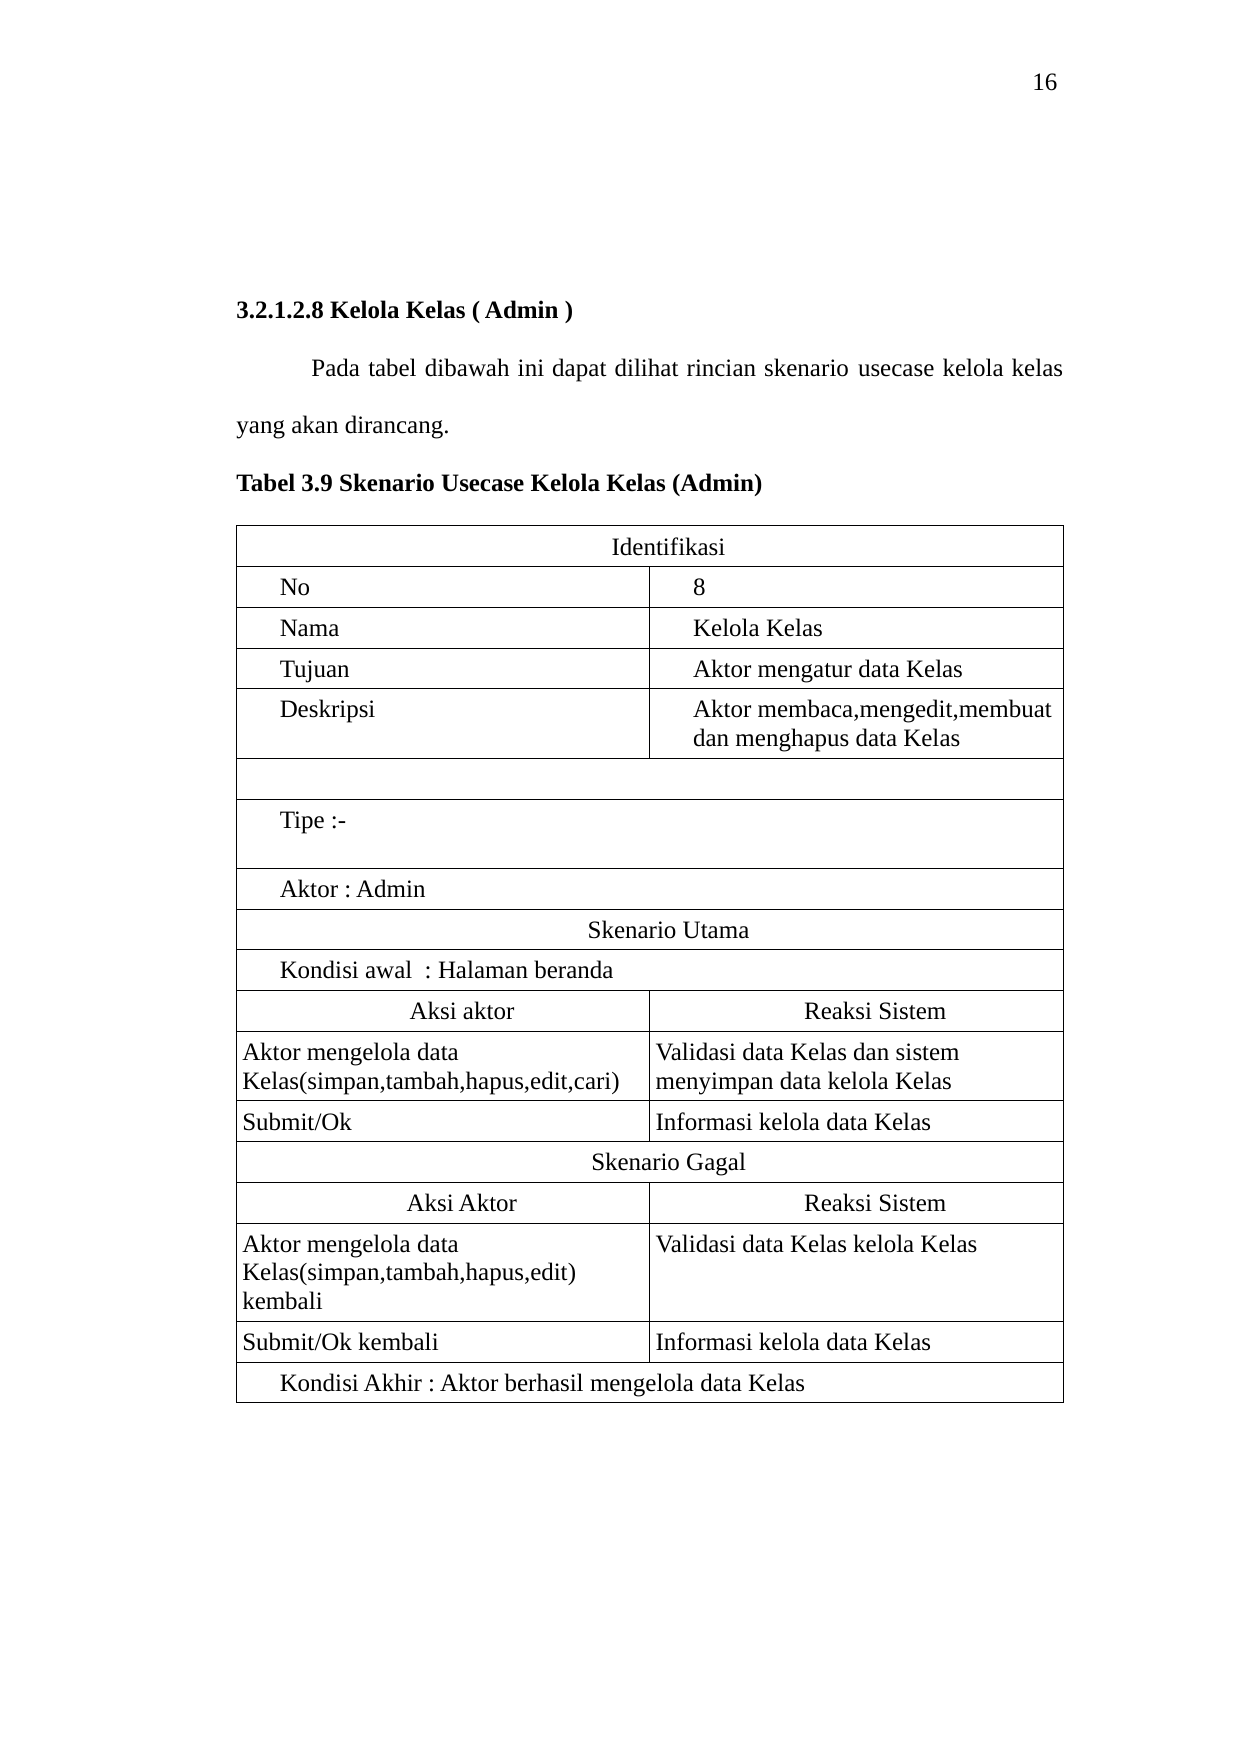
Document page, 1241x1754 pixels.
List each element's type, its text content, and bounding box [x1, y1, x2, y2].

table_cell Submit/Ok kembali [237, 1322, 649, 1361]
text Pada tabel dibawah ini dapat dilihat rincian skenario usecase kelola kelas yang akan dirancang. [236, 353, 1063, 439]
table_cell Aktor : Admin [237, 869, 1063, 909]
table_cell Tipe :- [237, 800, 1063, 868]
table_cell Tujuan [237, 649, 649, 688]
table_cell Reaksi Sistem [650, 991, 1063, 1031]
table_cell Deskripsi [237, 689, 649, 758]
table_cell Validasi data Kelas dan sistem menyimpan data kelola Kelas [650, 1032, 1063, 1100]
table_cell Aktor mengelola data Kelas(simpan,tambah,hapus,edit,cari) [237, 1032, 649, 1100]
text Tabel 3.9 Skenario Usecase Kelola Kelas (Admin) [236, 468, 1063, 497]
table_cell No [237, 567, 649, 607]
table_cell Skenario Gagal [237, 1142, 1063, 1182]
table_cell Kondisi awal : Halaman beranda [237, 950, 1063, 990]
table_cell Kondisi Akhir : Aktor berhasil mengelola data Kelas [237, 1363, 1063, 1402]
table_cell Validasi data Kelas kelola Kelas [650, 1224, 1063, 1321]
table_cell Reaksi Sistem [650, 1183, 1063, 1222]
table_cell Aksi Aktor [237, 1183, 649, 1222]
table_cell [237, 759, 1063, 798]
table_header Identifikasi [237, 526, 1063, 566]
subtitle 3.2.1.2.8 Kelola Kelas ( Admin ) [236, 295, 1063, 324]
table_cell Aksi aktor [237, 991, 649, 1031]
table_cell Nama [237, 608, 649, 647]
table_cell Informasi kelola data Kelas [650, 1322, 1063, 1361]
table_cell Informasi kelola data Kelas [650, 1101, 1063, 1141]
table_cell Aktor mengatur data Kelas [650, 649, 1063, 688]
table_cell 8 [650, 567, 1063, 607]
table_cell Submit/Ok [237, 1101, 649, 1141]
table_cell Aktor membaca,mengedit,membuat dan menghapus data Kelas [650, 689, 1063, 758]
table_cell Aktor mengelola data Kelas(simpan,tambah,hapus,edit) kembali [237, 1224, 649, 1321]
table_cell Skenario Utama [237, 910, 1063, 949]
table_cell Kelola Kelas [650, 608, 1063, 647]
